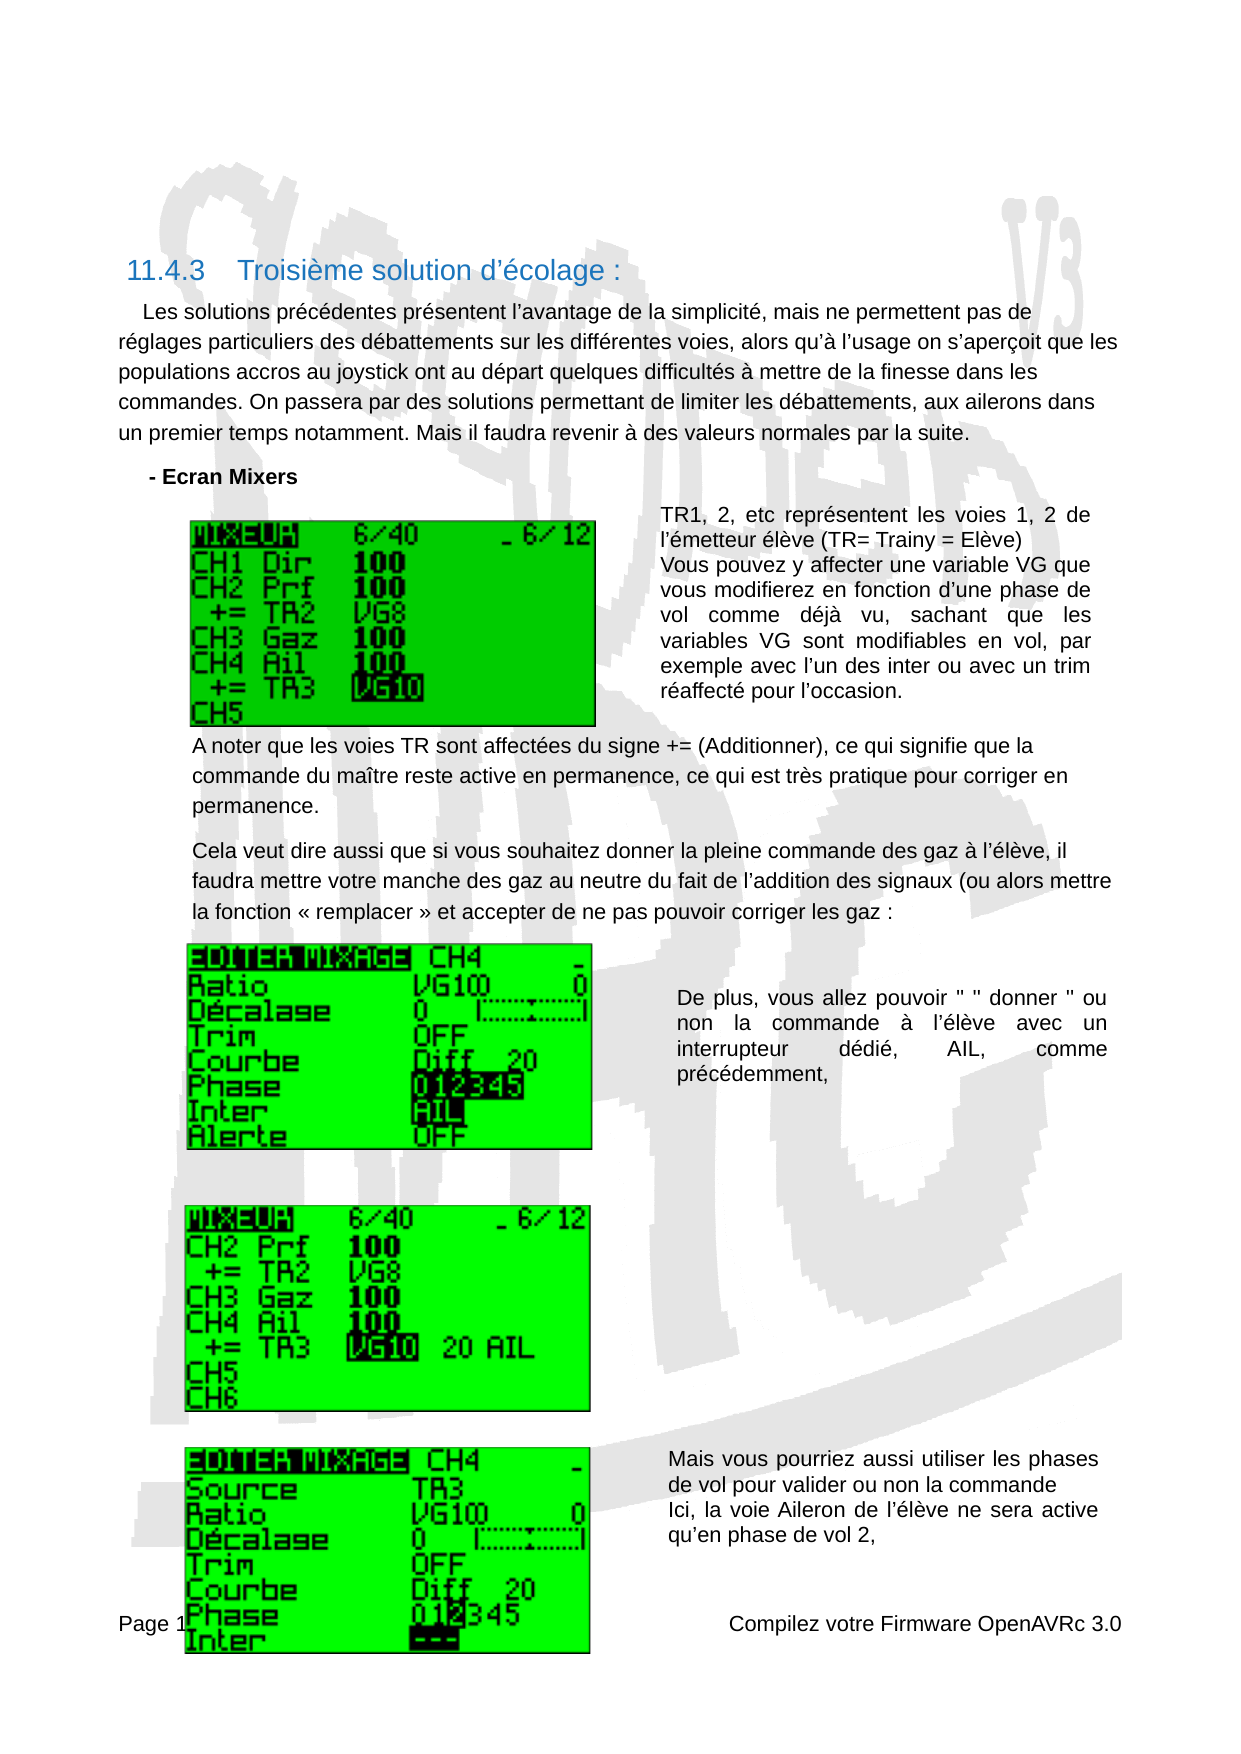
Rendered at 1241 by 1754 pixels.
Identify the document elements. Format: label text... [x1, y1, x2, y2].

text Mais vous pourriez aussi utiliser les phases de vol pour valider ou non la commande [668, 1446, 1099, 1497]
picture [186, 943, 593, 1150]
text De plus, vous allez pouvoir '' '' donner '' ou non la commande à l’élève avec un interrupteur dédié, AIL, comme précédemment, [677, 985, 1108, 1086]
text A noter que les voies TR sont affectées du signe += (Additionner), ce qui signifie que la commande du maître reste active en permanence, ce qui est très pratique pour corriger en permanence. [118, 733, 1122, 818]
picture [189, 520, 596, 727]
text Les solutions précédentes présentent l’avantage de la simplicité, mais ne permettent pas de réglages particuliers des débattements sur les différentes voies, alors qu’à l’usage on s’aperçoit que les populations accros au joystick ont au départ quelques difficultés à mettre de la finesse dans les commandes. On passera par des solutions permettant de limiter les débattements, aux ailerons dans un premier temps notamment. Mais il faudra revenir à des valeurs normales par la suite. [118, 298, 1122, 444]
text Cela veut dire aussi que si vous souhaitez donner la pleine commande des gaz à l’élève, il faudra mettre votre manche des gaz au neutre du fait de l’addition des signaux (ou alors mettre la fonction « remplacer » et accepter de ne pas pouvoir corriger les gaz : [118, 838, 1122, 924]
picture [184, 1447, 591, 1654]
text - Ecran Mixers [118, 464, 1122, 489]
text Ici, la voie Aileron de l’élève ne sera active qu’en phase de vol 2, [668, 1497, 1099, 1547]
subtitle Troisième solution d’écolage : [118, 252, 1122, 286]
text TR1, 2, etc représentent les voies 1, 2 de l’émetteur élève (TR= Trainy = Elève) [660, 501, 1092, 552]
text Vous pouvez y affecter une variable VG que vous modifierez en fonction d’une phase de vol comme déjà vu, sachant que les variables VG sont modifiables en vol, par exemple avec l’un des inter ou avec un trim réaffecté pour l’occasion. [660, 552, 1092, 703]
picture [184, 1205, 591, 1412]
